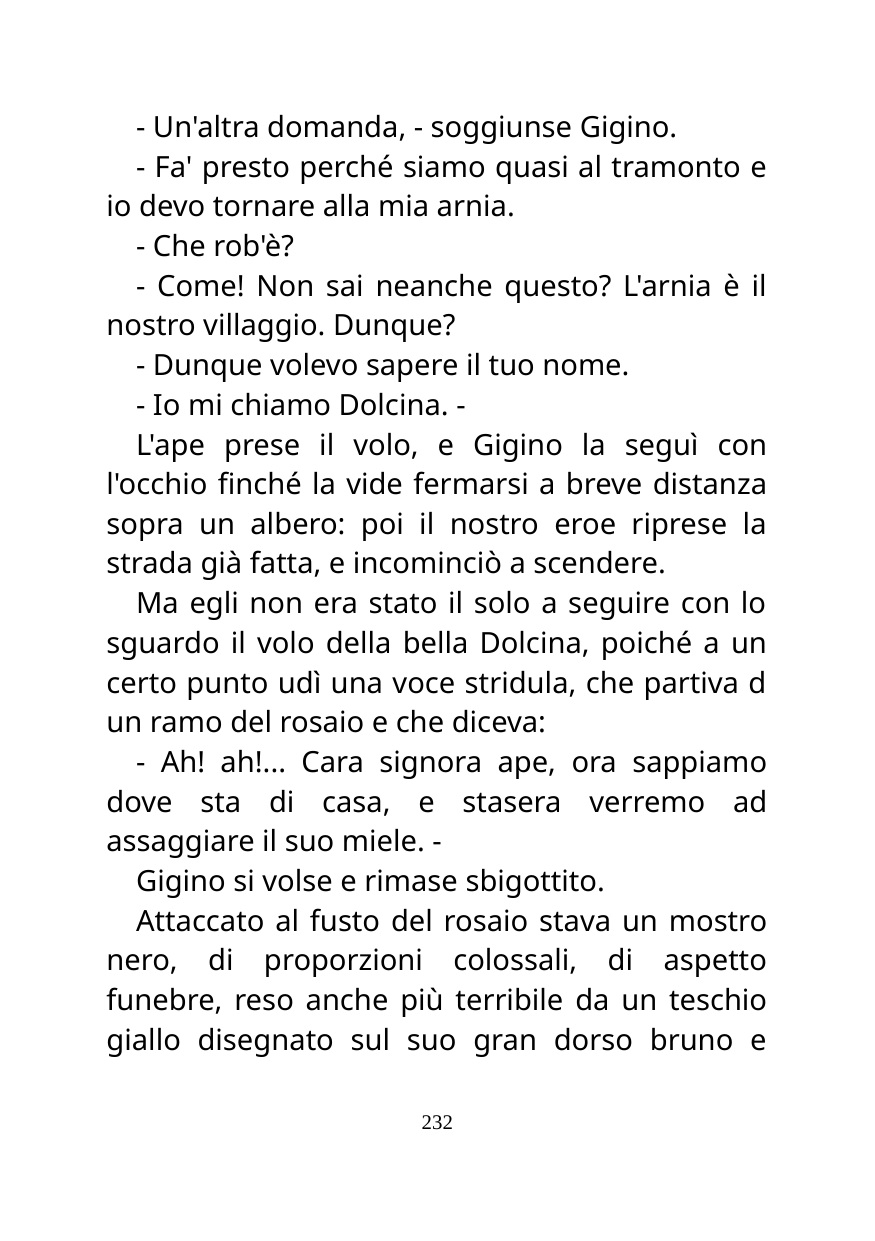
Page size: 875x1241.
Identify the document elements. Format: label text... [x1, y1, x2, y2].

text - Come! Non sai neanche questo? L'arnia è il nostro villaggio. Dunque? [106, 265, 768, 344]
text Ma egli non era stato il solo a seguire con lo sguardo il volo della bella Dolcina, poiché a un certo punto udì una voce stridula, che partiva d un ramo del rosaio e che diceva: [106, 582, 768, 741]
text - Un'altra domanda, - soggiunse Gigino. [106, 106, 768, 146]
text - Dunque volevo sapere il tuo nome. [106, 344, 768, 384]
text - Io mi chiamo Dolcina. - [106, 384, 768, 424]
text Attaccato al fusto del rosaio stava un mostro nero, di proporzioni colossali, di aspetto funebre, reso anche più terribile da un teschio giallo disegnato sul suo gran dorso bruno e [106, 900, 768, 1059]
text - Ah! ah!... Cara signora ape, ora sappiamo dove sta di casa, e stasera verremo ad assaggiare il suo miele. - [106, 741, 768, 860]
text - Fa' presto perché siamo quasi al tramonto e io devo tornare alla mia arnia. [106, 146, 768, 225]
text - Che rob'è? [106, 225, 768, 265]
text Gigino si volse e rimase sbigottito. [106, 860, 768, 900]
text L'ape prese il volo, e Gigino la seguì con l'occhio finché la vide fermarsi a breve distanza sopra un albero: poi il nostro eroe riprese la strada già fatta, e incominciò a scendere. [106, 424, 768, 582]
